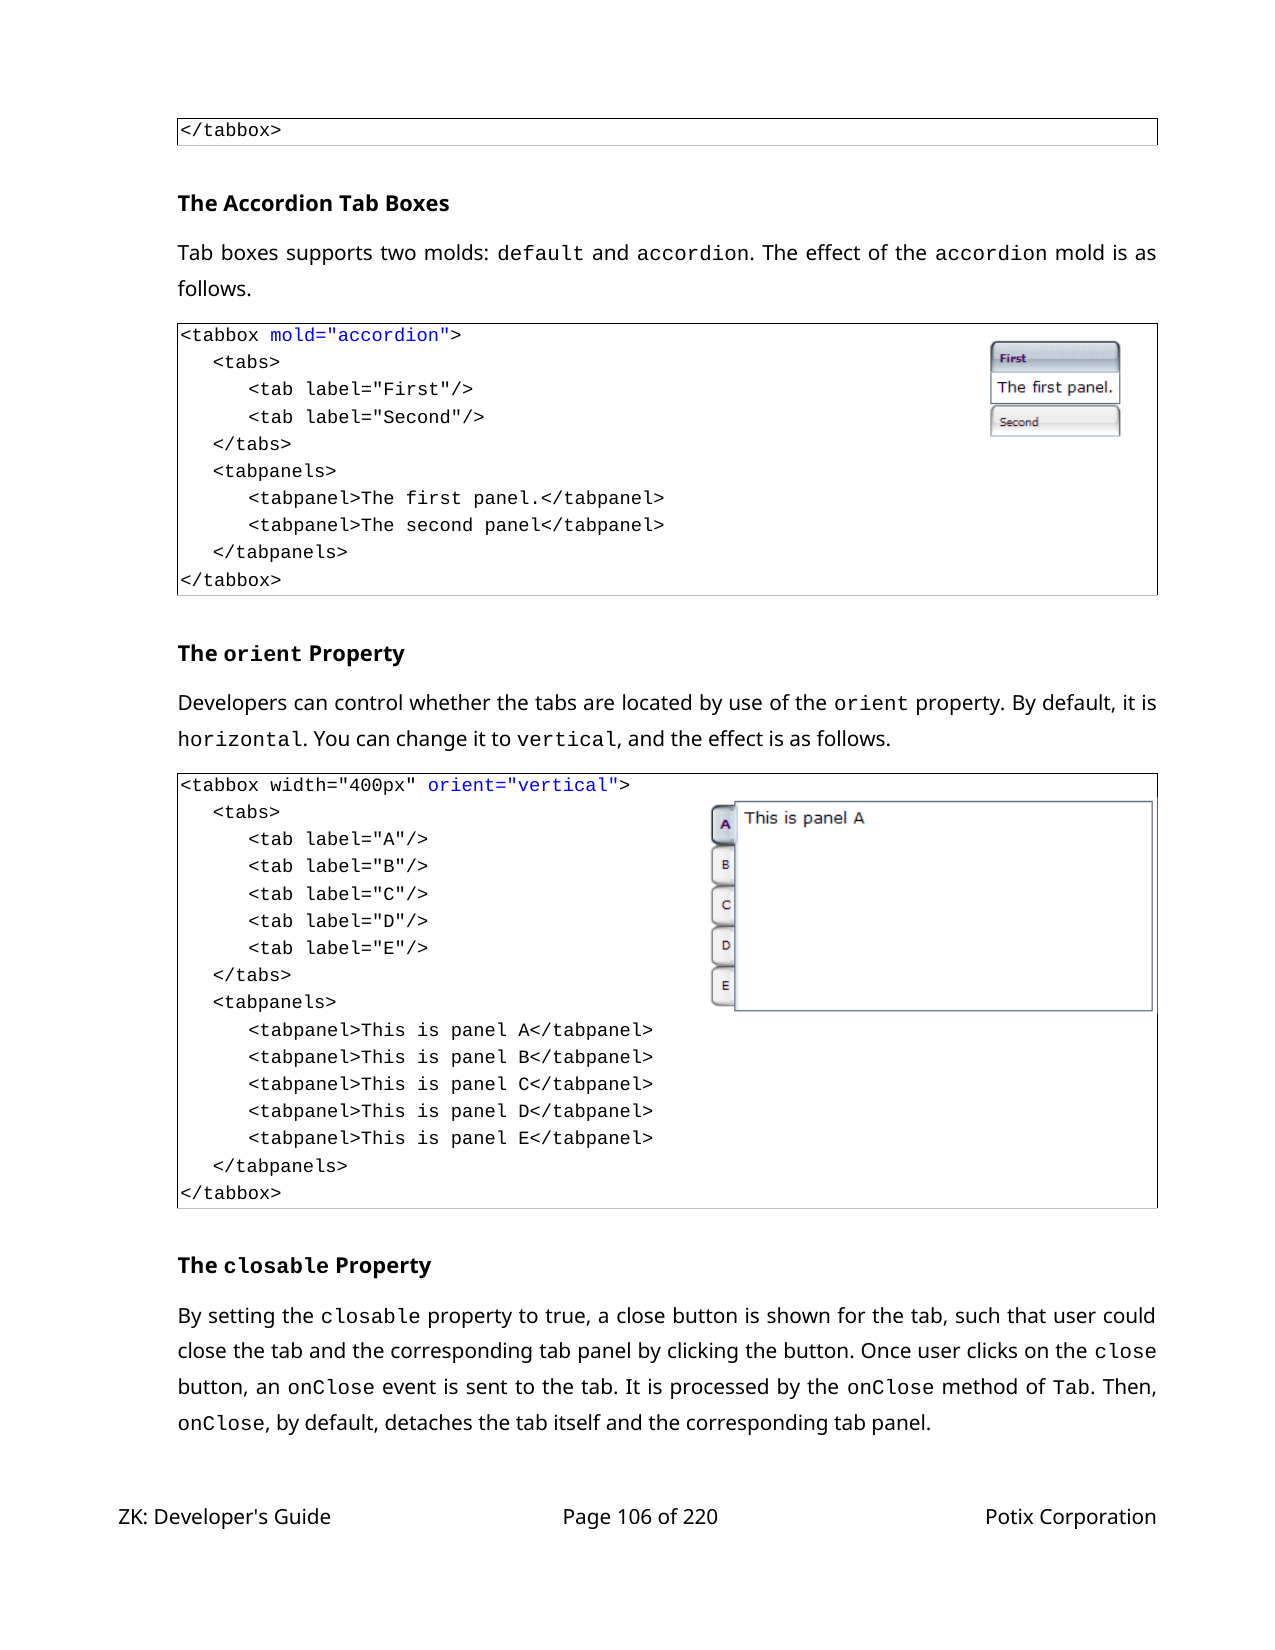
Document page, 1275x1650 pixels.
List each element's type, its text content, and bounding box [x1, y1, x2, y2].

text </tabbox> [178, 119, 1157, 145]
text <tabpanel>The second panel</tabpanel> [178, 513, 1157, 537]
text [1125, 350, 1157, 374]
text <tab label="A"/> [178, 827, 708, 851]
text <tabpanel>This is panel A</tabpanel> [178, 1017, 1157, 1042]
text <tabpanel>The first panel.</tabpanel> [178, 486, 1157, 510]
text <tabs> [178, 350, 987, 374]
subtitle The closable Property [177, 1250, 1157, 1281]
subtitle The Accordion Tab Boxes [177, 188, 1157, 218]
text </tabpanels> [178, 1153, 1157, 1178]
subtitle The orient Property [177, 637, 1157, 667]
text <tabbox mold="accordion"> [178, 324, 1157, 347]
text <tabbox width="400px" orient="vertical"> [178, 774, 1157, 797]
text </tabs> [178, 963, 708, 987]
text <tabpanel>This is panel E</tabpanel> [178, 1126, 1157, 1151]
picture [987, 338, 1125, 439]
text <tab label="Second"/> [178, 404, 987, 429]
text <tabpanel>This is panel D</tabpanel> [178, 1099, 1157, 1123]
text </tabpanels> [178, 540, 1157, 565]
text [1125, 404, 1157, 429]
text <tab label="First"/> [178, 377, 987, 402]
text Developers can control whether the tabs are located by use of the orient property. By default, it is horizontal. You can change it to vertical, and the effect is as follows. [177, 688, 1157, 752]
text <tabpanel>This is panel C</tabpanel> [178, 1072, 1157, 1096]
text <tabs> [178, 800, 708, 824]
text <tab label="C"/> [178, 882, 708, 906]
text </tabbox> [178, 568, 1157, 595]
text <tabpanels> [178, 459, 1157, 483]
text <tab label="E"/> [178, 936, 708, 960]
text </tabs> [178, 432, 1157, 456]
text </tabbox> [178, 1181, 1157, 1208]
text <tabpanel>This is panel B</tabpanel> [178, 1045, 1157, 1069]
text <tabpanels> [178, 990, 708, 1014]
text <tab label="B"/> [178, 854, 708, 879]
text By setting the closable property to true, a close button is shown for the tab, such that user could close the tab and the corresponding tab panel by clicking the button. Once user clicks on the close button, an onClose event is sent to the tab. It is processed by the onClose method of Tab. Then, onClose, by default, detaches the tab itself and the corresponding tab panel. [177, 1301, 1157, 1436]
text <tab label="D"/> [178, 909, 708, 933]
picture [708, 797, 1158, 1014]
text Tab boxes supports two molds: default and accordion. The effect of the accordion mold is as follows. [177, 238, 1157, 302]
text [1125, 377, 1157, 402]
